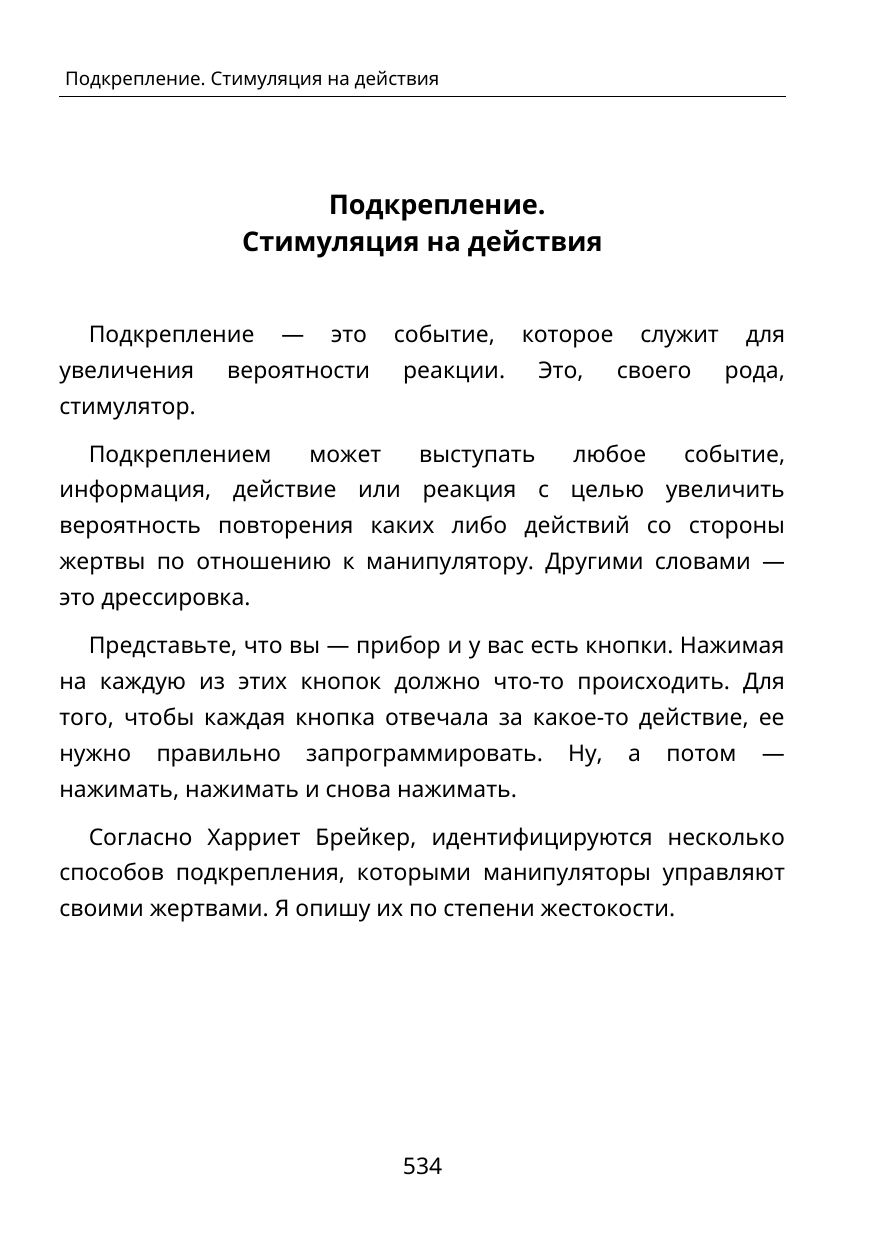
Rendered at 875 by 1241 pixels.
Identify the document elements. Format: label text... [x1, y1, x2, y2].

text Представьте, что вы — прибор и у вас есть кнопки. Нажимая на каждую из этих кнопок должно что-то происходить. Для того, чтобы каждая кнопка отвечала за какое-то действие, ее нужно правильно запрограммировать. Ну, а потом — нажимать, нажимать и снова нажимать. [59, 629, 786, 804]
text Подкрепление — это событие, которое служит для увеличения вероятности реакции. Это, своего рода, стимулятор. [59, 318, 786, 421]
text Подкреплением может выступать любое событие, информация, действие или реакция с целью увеличить вероятность повторения каких либо действий со стороны жертвы по отношению к манипулятору. Другими словами — это дрессировка. [59, 437, 786, 612]
subtitle Подкрепление. Стимуляция на действия [59, 185, 786, 259]
text Согласно Харриет Брейкер, идентифицируются несколько способов подкрепления, которыми манипуляторы управляют своими жертвами. Я опишу их по степени жестокости. [59, 820, 786, 923]
